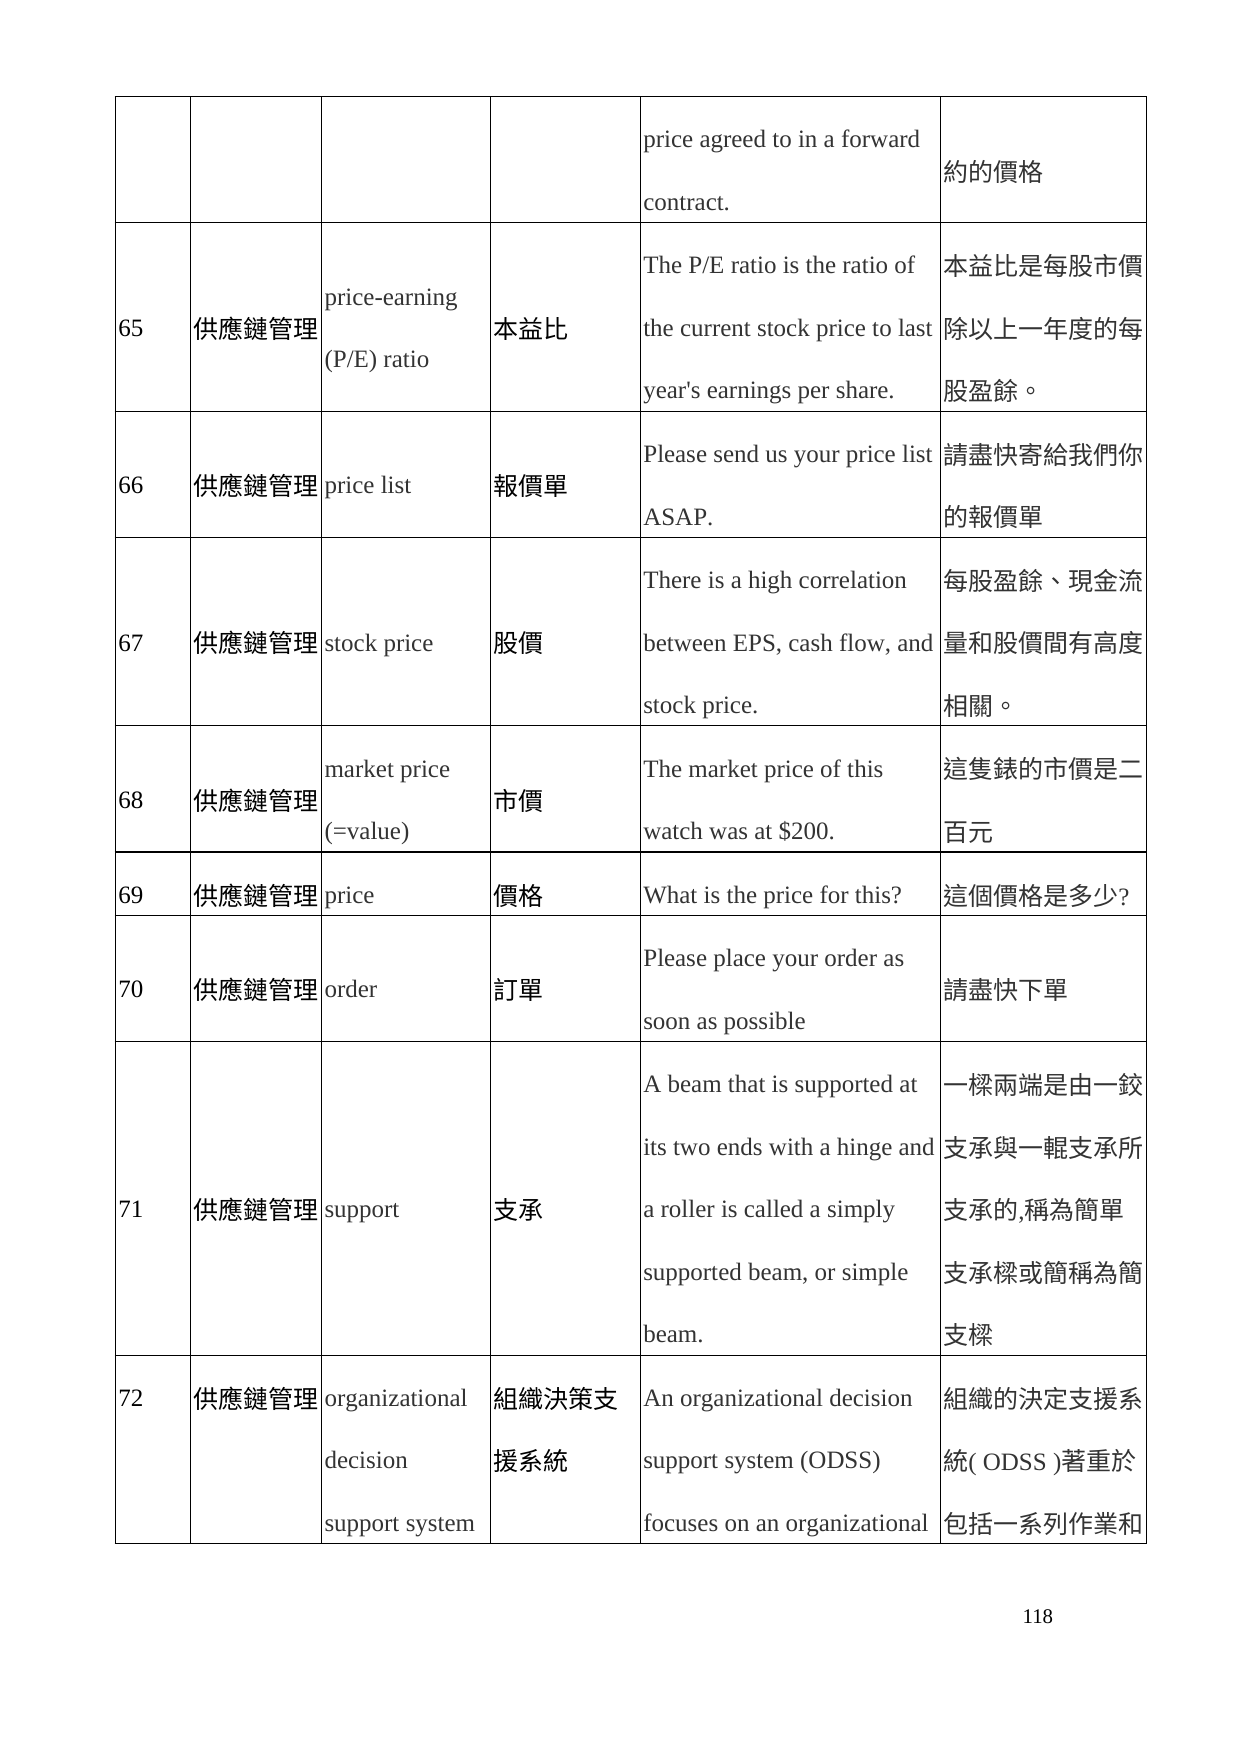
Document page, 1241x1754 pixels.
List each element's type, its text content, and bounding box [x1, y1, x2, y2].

table_cell 這隻錶的市價是二百元 [941, 726, 1146, 851]
table_cell Please send us your price list ASAP. [641, 412, 940, 537]
table_cell price-earning (P/E) ratio [322, 223, 490, 411]
table_cell 這個價格是多少? [941, 853, 1146, 915]
table_cell 本益比是每股市價除以上一年度的每股盈餘。 [941, 223, 1146, 411]
table_cell 65 [116, 223, 190, 411]
table_cell An organizational decision support system (ODSS) focuses on an organizational [641, 1356, 940, 1543]
table_cell market price (=value) [322, 726, 490, 851]
table_cell 本益比 [491, 223, 640, 411]
table_cell 請盡快寄給我們你的報價單 [941, 412, 1146, 537]
table_cell 供應鏈管理 [191, 853, 321, 915]
table_cell 66 [116, 412, 190, 537]
table_cell Please place your order as soon as possible [641, 916, 940, 1041]
table_cell 供應鏈管理 [191, 412, 321, 537]
table_cell 價格 [491, 853, 640, 915]
table_cell price list [322, 412, 490, 537]
table_cell The P/E ratio is the ratio of the current stock price to last year's earnings per share. [641, 223, 940, 411]
table_cell 72 [116, 1356, 190, 1543]
table_cell 供應鏈管理 [191, 538, 321, 725]
table_cell 供應鏈管理 [191, 916, 321, 1041]
table_cell 訂單 [491, 916, 640, 1041]
table_cell 69 [116, 853, 190, 915]
table_cell [191, 97, 321, 222]
table_cell What is the price for this? [641, 853, 940, 915]
table_cell price agreed to in a forward contract. [641, 97, 940, 222]
table_cell 組織的決定支援系統( ODSS )著重於包括一系列作業和 [941, 1356, 1146, 1543]
table_cell 約的價格 [941, 97, 1146, 222]
table_cell order [322, 916, 490, 1041]
table_cell [491, 97, 640, 222]
table_cell 一樑兩端是由一鉸支承與一輥支承所支承的,稱為簡單支承樑或簡稱為簡支樑 [941, 1042, 1146, 1354]
table_cell A beam that is supported at its two ends with a hinge and a roller is called a simply supported beam, or simple beam. [641, 1042, 940, 1354]
table_cell There is a high correlation between EPS, cash flow, and stock price. [641, 538, 940, 725]
table_cell 支承 [491, 1042, 640, 1354]
table_cell [322, 97, 490, 222]
table_cell organizational decision support system [322, 1356, 490, 1543]
table_cell [116, 97, 190, 222]
table_cell 股價 [491, 538, 640, 725]
table_cell 供應鏈管理 [191, 1356, 321, 1543]
table_cell 供應鏈管理 [191, 223, 321, 411]
table_cell 70 [116, 916, 190, 1041]
table_cell stock price [322, 538, 490, 725]
table_cell 71 [116, 1042, 190, 1354]
table_cell 報價單 [491, 412, 640, 537]
table_cell 組織決策支援系統 [491, 1356, 640, 1543]
table_cell 供應鏈管理 [191, 1042, 321, 1354]
table_cell price [322, 853, 490, 915]
table_cell 市價 [491, 726, 640, 851]
table_cell 每股盈餘、現金流量和股價間有高度相關。 [941, 538, 1146, 725]
table_cell support [322, 1042, 490, 1354]
table_cell 68 [116, 726, 190, 851]
table_cell 請盡快下單 [941, 916, 1146, 1041]
table_cell 67 [116, 538, 190, 725]
table_cell 供應鏈管理 [191, 726, 321, 851]
table_cell The market price of this watch was at $200. [641, 726, 940, 851]
